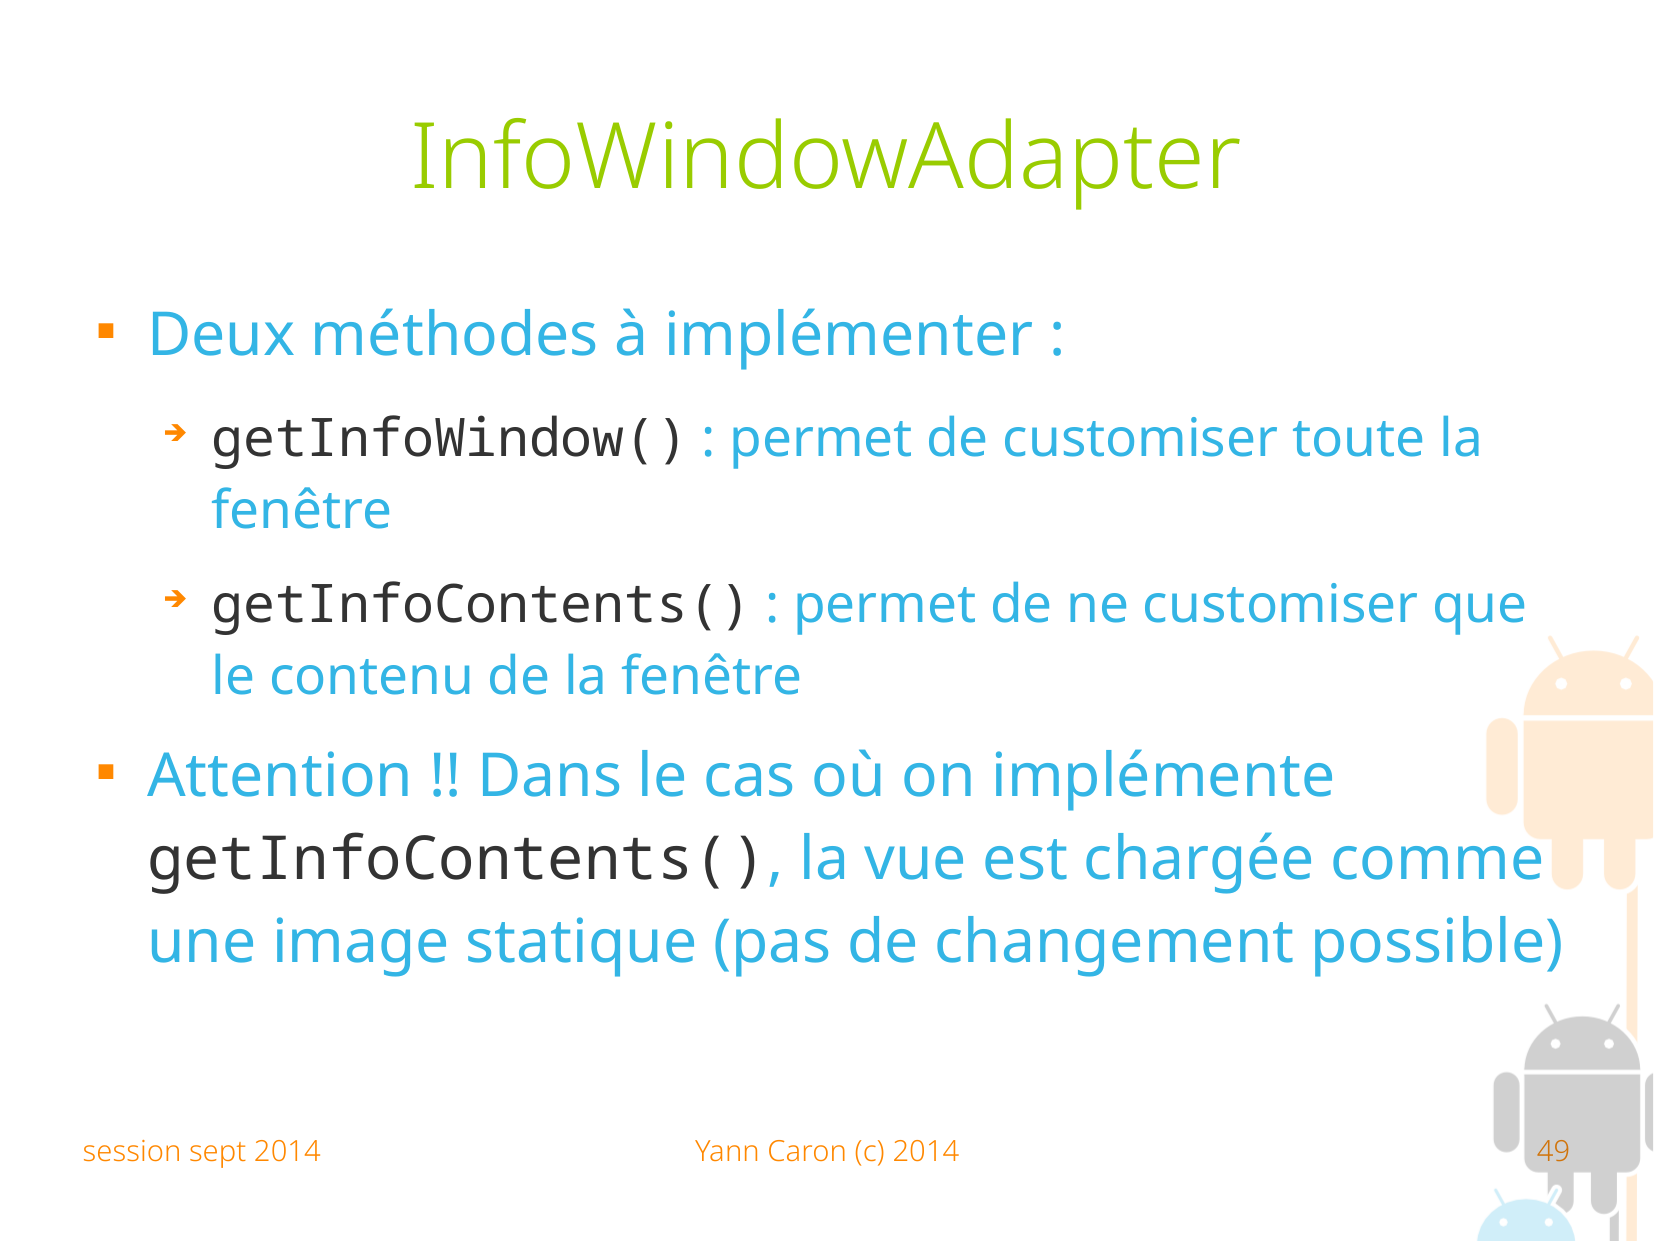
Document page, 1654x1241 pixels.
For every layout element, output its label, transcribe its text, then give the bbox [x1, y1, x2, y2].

list Deux méthodes à implémenter : getInfoWindow() : permet de customiser toute la fenêtre getInfoContents() : permet de ne customiser que le contenu de la fenêtre Attention !! Dans le cas où on implémente getInfoContents(), la vue est chargée comme une image statique (pas de changement possible) [82, 290, 1571, 1010]
picture [240, 423, 1654, 1241]
title InfoWindowAdapter [82, 49, 1571, 257]
